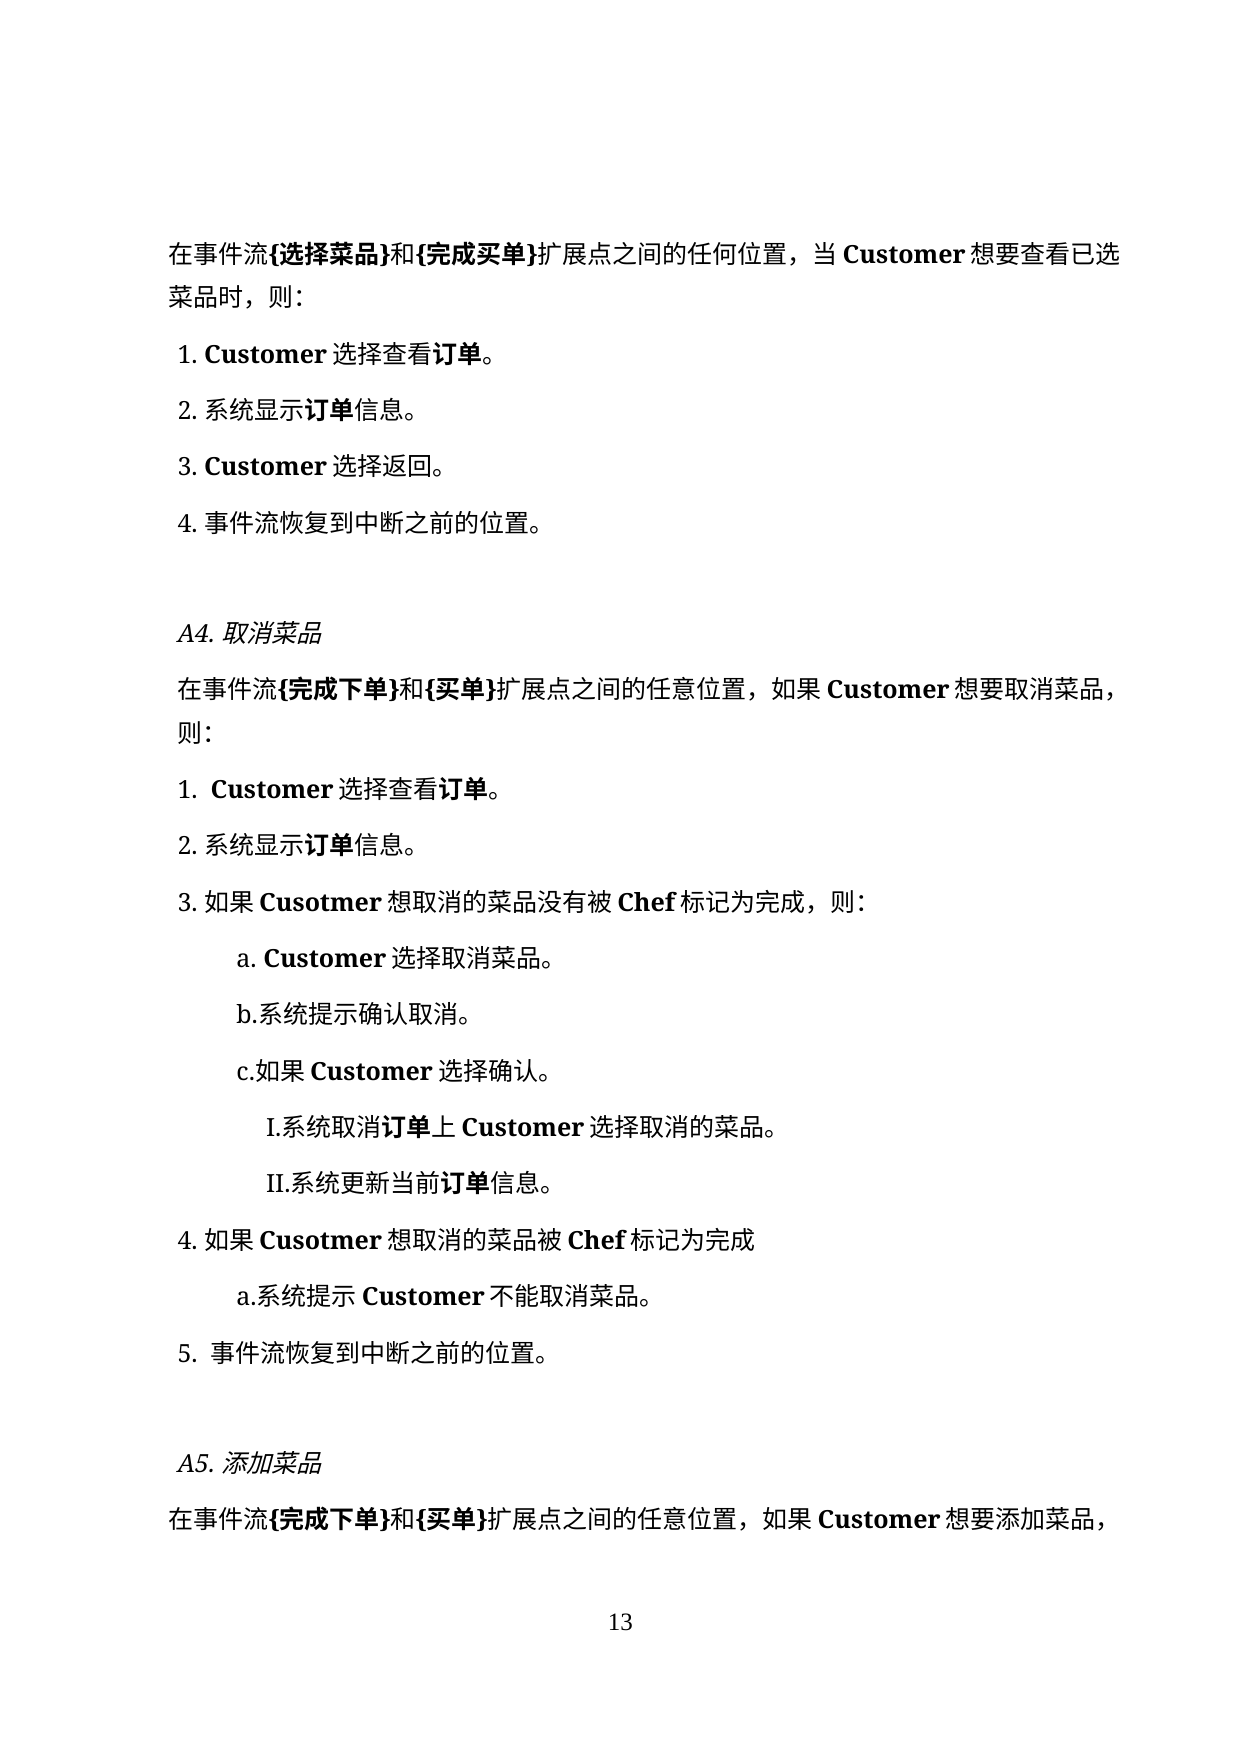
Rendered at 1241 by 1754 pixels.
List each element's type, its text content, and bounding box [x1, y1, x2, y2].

list 如果Cusotmer想取消的菜品被Chef标记为完成 [118, 1220, 1122, 1257]
list Customer选择查看订单。 [118, 769, 1122, 806]
list 事件流恢复到中断之前的位置。 [118, 1333, 1122, 1369]
text 在事件流{完成下单}和{买单}扩展点之间的任意位置，如果Customer想要添加菜品， [118, 1499, 1122, 1536]
list 系统提示确认取消。 [118, 995, 1122, 1031]
list 如果Cusotmer想取消的菜品没有被Chef标记为完成，则： [118, 882, 1122, 918]
list Customer选择返回。 [118, 447, 1122, 483]
list Customer选择取消菜品。 [118, 938, 1122, 975]
list 系统取消订单上Customer选择取消的菜品。 [118, 1108, 1122, 1144]
list 添加菜品 [177, 1443, 1122, 1479]
list 取消菜品 [177, 613, 1122, 649]
list 系统显示订单信息。 [118, 391, 1122, 427]
list 事件流恢复到中断之前的位置。 [118, 503, 1122, 539]
list 系统更新当前订单信息。 [118, 1164, 1122, 1200]
list 如果Customer选择确认。 [118, 1051, 1122, 1087]
list Customer选择查看订单。 [118, 334, 1122, 370]
list 系统提示Customer不能取消菜品。 [118, 1277, 1122, 1313]
list 在事件流{完成下单}和{买单}扩展点之间的任意位置，如果Customer想要取消菜品，则： [177, 670, 1122, 749]
list 在事件流{选择菜品}和{完成买单}扩展点之间的任何位置，当Customer想要查看已选 菜品时，则： [118, 234, 1122, 314]
list 系统显示订单信息。 [118, 826, 1122, 862]
